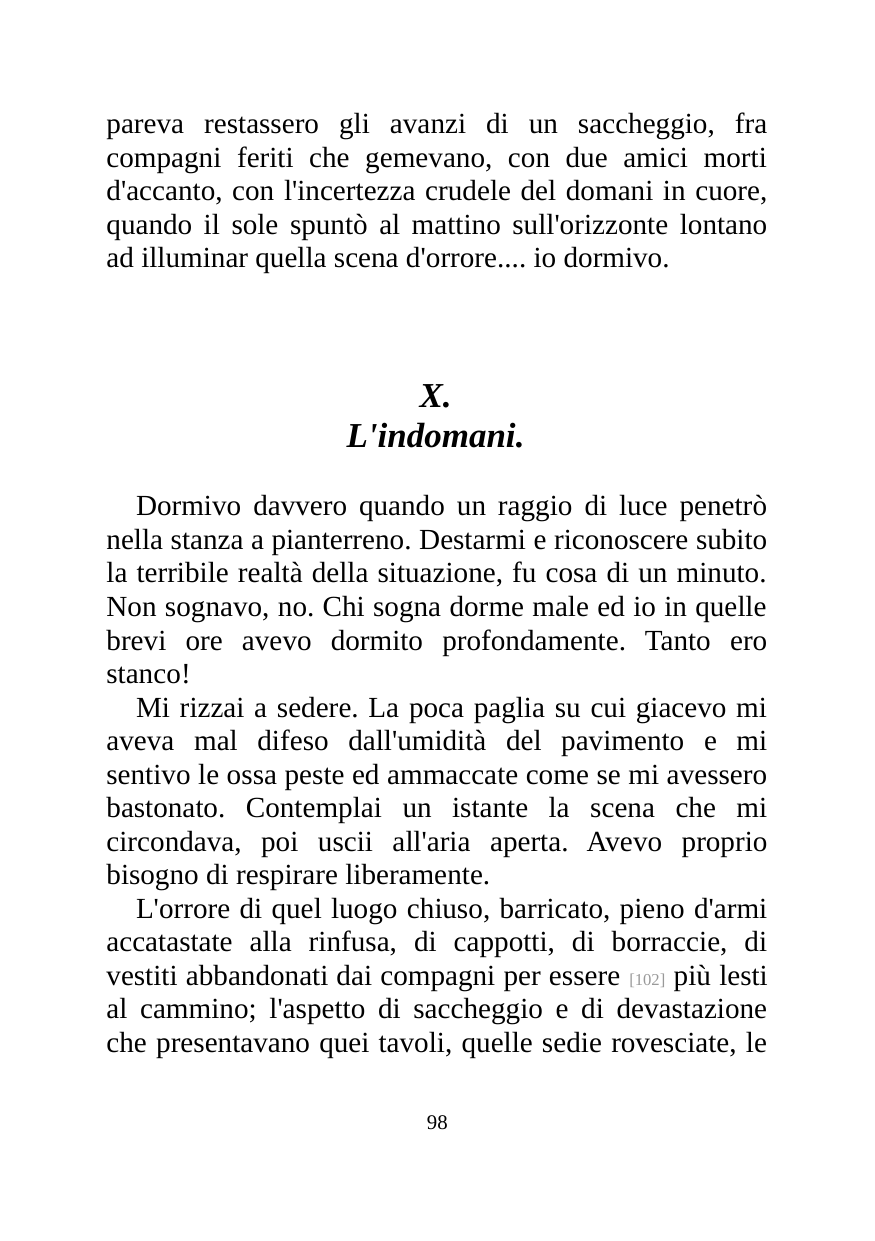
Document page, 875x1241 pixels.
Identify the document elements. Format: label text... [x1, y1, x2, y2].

subtitle X. L'indomani. [106, 374, 768, 455]
text Mi rizzai a sedere. La poca paglia su cui giacevo mi aveva mal difeso dall'umidità del pavimento e mi sentivo le ossa peste ed ammaccate come se mi avessero bastonato. Contemplai un istante la scena che mi circondava, poi uscii all'aria aperta. Avevo proprio bisogno di respirare liberamente. [106, 690, 768, 891]
text Dormivo davvero quando un raggio di luce penetrò nella stanza a pianterreno. Destarmi e riconoscere subito la terribile realtà della situazione, fu cosa di un minuto. Non sognavo, no. Chi sogna dorme male ed io in quelle brevi ore avevo dormito profondamente. Tanto ero stanco! [106, 488, 768, 690]
text pareva restassero gli avanzi di un saccheggio, fra compagni feriti che gemevano, con due amici morti d'accanto, con l'incertezza crudele del domani in cuore, quando il sole spuntò al mattino sull'orizzonte lontano ad illuminar quella scena d'orrore.... io dormivo. [106, 106, 768, 274]
text L'orrore di quel luogo chiuso, barricato, pieno d'armi accatastate alla rinfusa, di cappotti, di borraccie, di vestiti abbandonati dai compagni per essere [102] più lesti al cammino; l'aspetto di saccheggio e di devastazione che presentavano quei tavoli, quelle sedie rovesciate, le [106, 891, 768, 1059]
